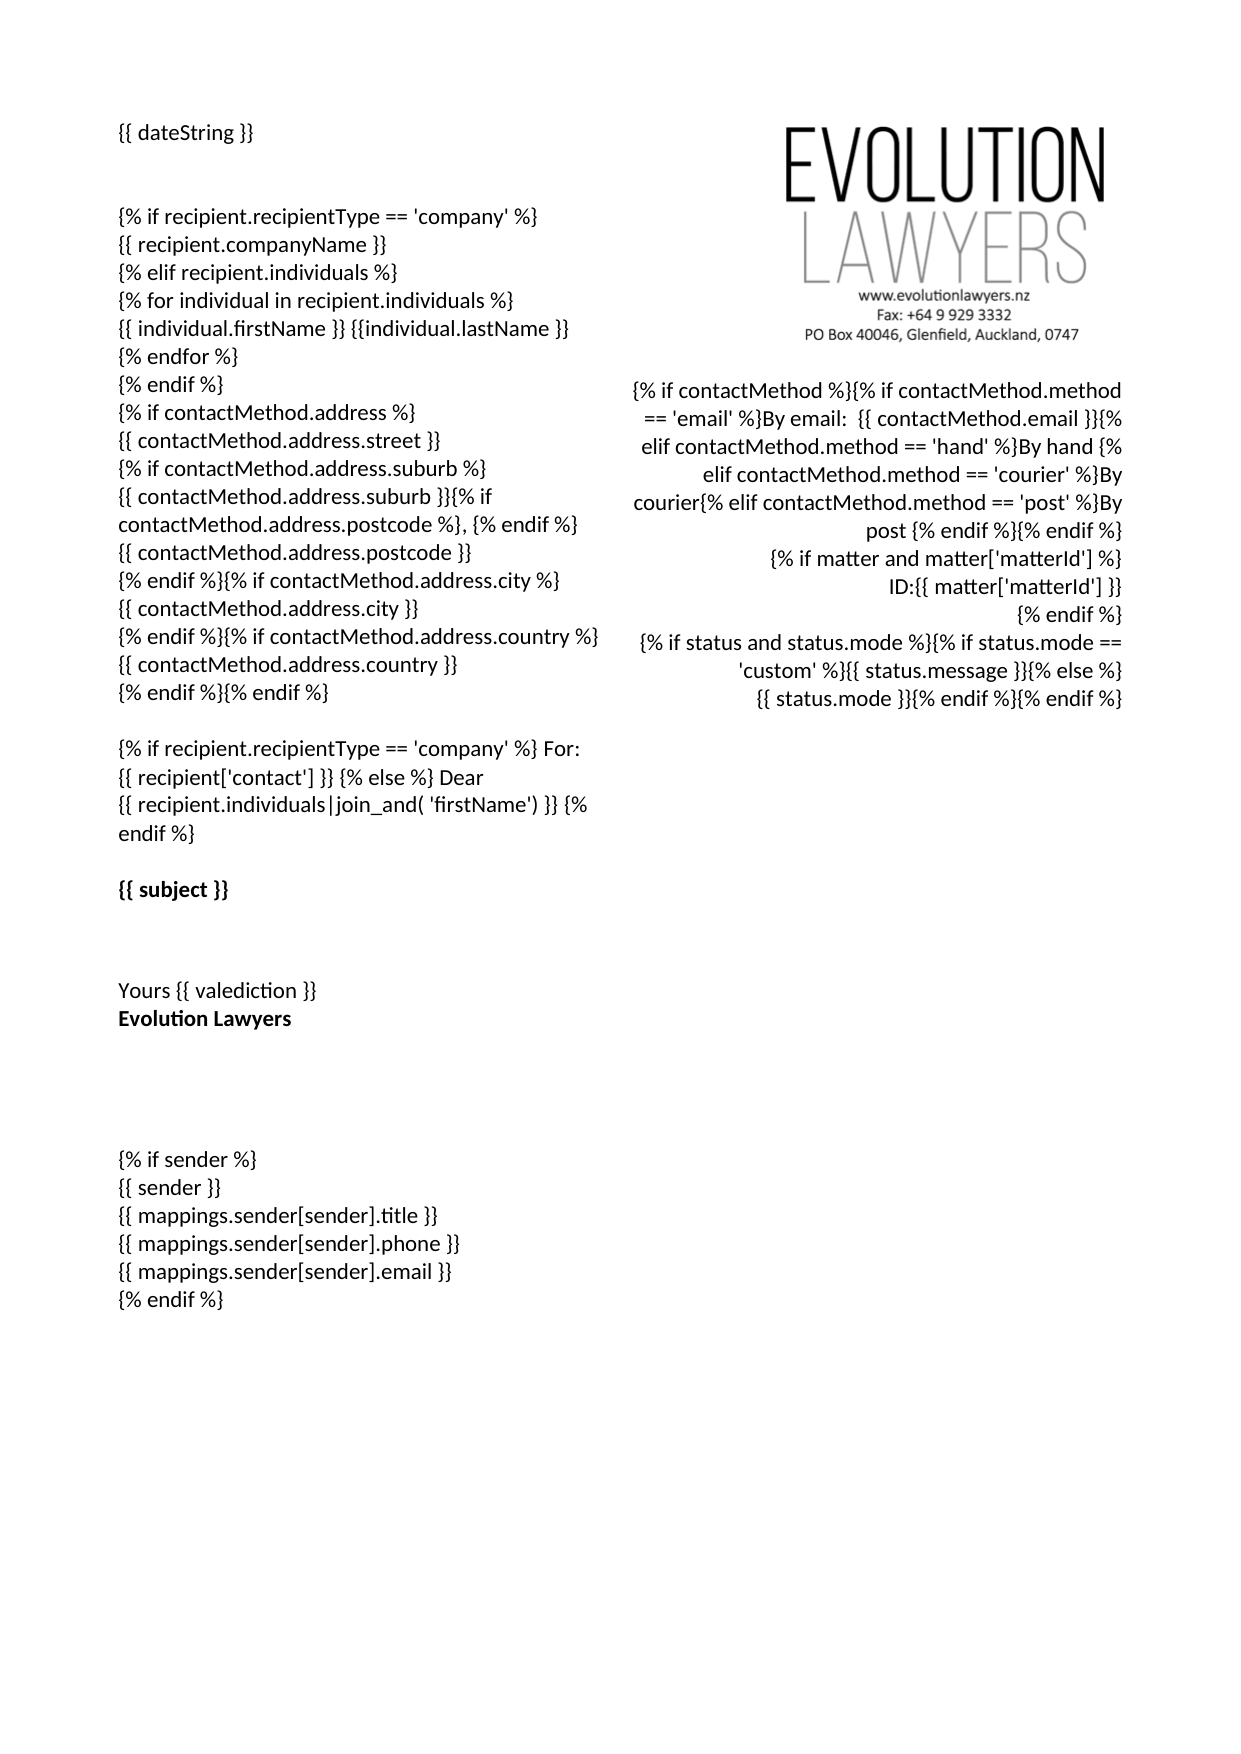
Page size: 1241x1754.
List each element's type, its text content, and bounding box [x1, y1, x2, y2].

table_header {% if contactMethod %}{% if contactMethod.method == 'email' %}By email: {{ contactMethod.email }}{% elif contactMethod.method == 'hand' %}By hand {% elif contactMethod.method == 'courier' %}By courier{% elif contactMethod.method == 'post' %}By post {% endif %}{% endif %} {% if matter and matter['matterId'] %} ID:{{ matter['matterId'] }} {% endif %} {% if status and status.mode %}{% if status.mode == 'custom' %}{{ status.message }}{% else %}{{ status.mode }}{% endif %}{% endif %} [620, 118, 1122, 847]
table_header {{ dateString }} {% if recipient.recipientType == 'company' %} {{ recipient.companyName }} {% elif recipient.individuals %} {% for individual in recipient.individuals %} {{ individual.firstName }} {{individual.lastName }} {% endfor %} {% endif %} {% if contactMethod.address %} {{ contactMethod.address.street }} {% if contactMethod.address.suburb %}{{ contactMethod.address.suburb }}{% if contactMethod.address.postcode %}, {% endif %}{{ contactMethod.address.postcode }} {% endif %}{% if contactMethod.address.city %}{{ contactMethod.address.city }} {% endif %}{% if contactMethod.address.country %}{{ contactMethod.address.country }} {% endif %}{% endif %} [118, 118, 620, 707]
picture [767, 118, 1123, 349]
table_header Yours {{ valediction }} Evolution Lawyers {% if sender %} {{ sender }} {{ mappings.sender[sender].title }} {{ mappings.sender[sender].phone }} {{ mappings.sender[sender].email }} {% endif %} [118, 977, 1122, 1313]
table_cell {% if recipient.recipientType == 'company' %} For: {{ recipient['contact'] }} {% else %} Dear {{ recipient.individuals|join_and( 'firstName') }} {% endif %} [118, 707, 620, 847]
subtitle {{ subject }} [118, 875, 1122, 903]
